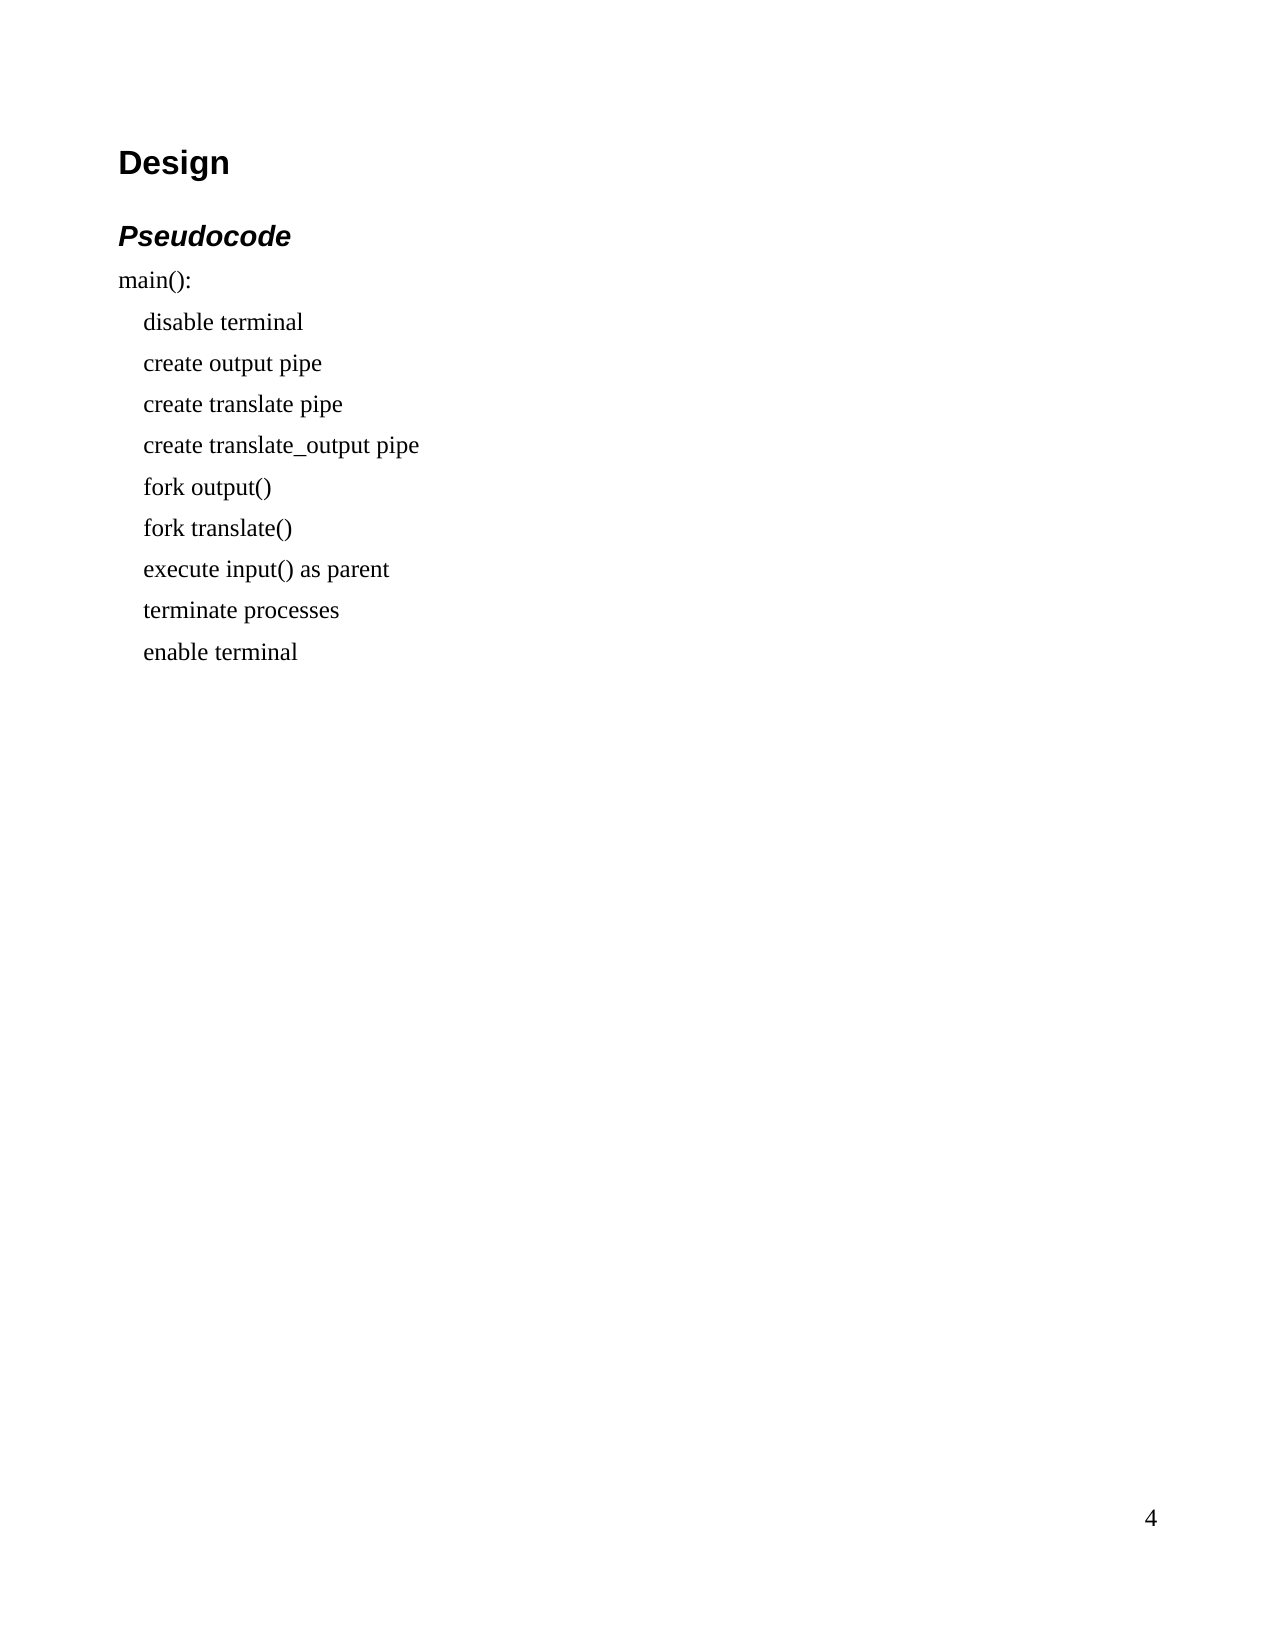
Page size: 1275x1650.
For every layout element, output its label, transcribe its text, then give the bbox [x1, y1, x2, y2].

text terminate processes [118, 595, 1157, 624]
text fork translate() [118, 513, 1157, 542]
text execute input() as parent [118, 554, 1157, 583]
text disable terminal [118, 307, 1157, 335]
subtitle Design [118, 143, 1157, 182]
text create translate pipe [118, 389, 1157, 418]
text create translate_output pipe [118, 430, 1157, 459]
text main(): [118, 265, 1157, 294]
text create output pipe [118, 348, 1157, 377]
text fork output() [118, 472, 1157, 500]
subtitle Pseudocode [118, 219, 1157, 253]
text enable terminal [118, 637, 1157, 665]
